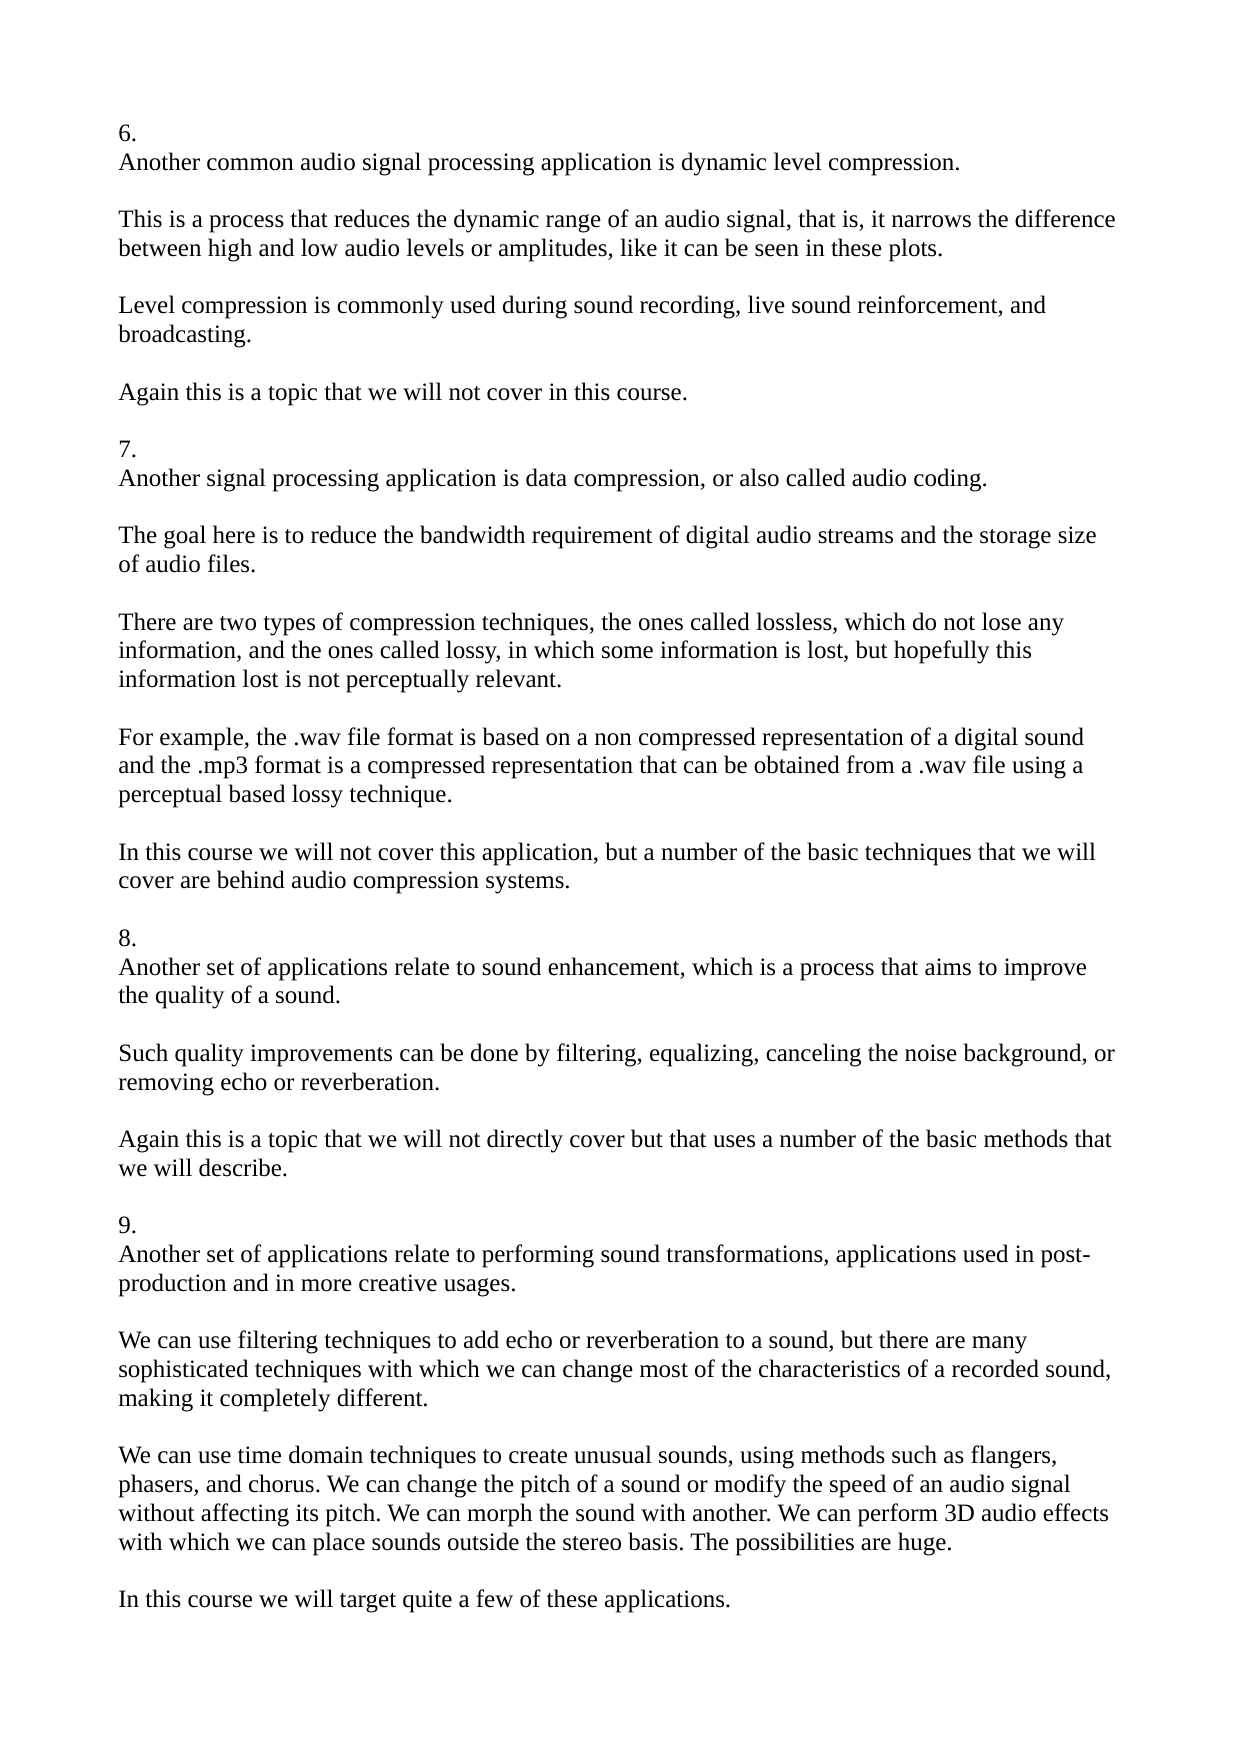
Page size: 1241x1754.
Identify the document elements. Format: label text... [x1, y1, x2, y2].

text Such quality improvements can be done by filtering, equalizing, canceling the noise background, or removing echo or reverberation. [118, 1038, 1122, 1096]
text 6. [118, 118, 1122, 147]
text Again this is a topic that we will not cover in this course. [118, 377, 1122, 406]
text We can use filtering techniques to add echo or reverberation to a sound, but there are many sophisticated techniques with which we can change most of the characteristics of a recorded sound, making it completely different. [118, 1326, 1122, 1412]
text 7. [118, 434, 1122, 463]
text Another set of applications relate to performing sound transformations, applications used in post-production and in more creative usages. [118, 1239, 1122, 1297]
text Another common audio signal processing application is dynamic level compression. [118, 147, 1122, 176]
text 8. [118, 923, 1122, 952]
text Level compression is commonly used during sound recording, live sound reinforcement, and broadcasting. [118, 291, 1122, 348]
text The goal here is to reduce the bandwidth requirement of digital audio streams and the storage size of audio files. [118, 521, 1122, 578]
text In this course we will not cover this application, but a number of the basic techniques that we will cover are behind audio compression systems. [118, 837, 1122, 894]
text This is a process that reduces the dynamic range of an audio signal, that is, it narrows the difference between high and low audio levels or amplitudes, like it can be seen in these plots. [118, 204, 1122, 262]
text There are two types of compression techniques, the ones called lossless, which do not lose any information, and the ones called lossy, in which some information is lost, but hopefully this information lost is not perceptually relevant. [118, 607, 1122, 693]
text We can use time domain techniques to create unusual sounds, using methods such as flangers, phasers, and chorus. We can change the pitch of a sound or modify the speed of an audio signal without affecting its pitch. We can morph the sound with another. We can perform 3D audio effects with which we can place sounds outside the stereo basis. The possibilities are huge. [118, 1441, 1122, 1556]
text For example, the .wav file format is based on a non compressed representation of a digital sound and the .mp3 format is a compressed representation that can be obtained from a .wav file using a perceptual based lossy technique. [118, 722, 1122, 808]
text In this course we will target quite a few of these applications. [118, 1584, 1122, 1613]
text Another signal processing application is data compression, or also called audio coding. [118, 463, 1122, 492]
text Another set of applications relate to sound enhancement, which is a process that aims to improve the quality of a sound. [118, 952, 1122, 1009]
text 9. [118, 1211, 1122, 1239]
text Again this is a topic that we will not directly cover but that uses a number of the basic methods that we will describe. [118, 1124, 1122, 1182]
